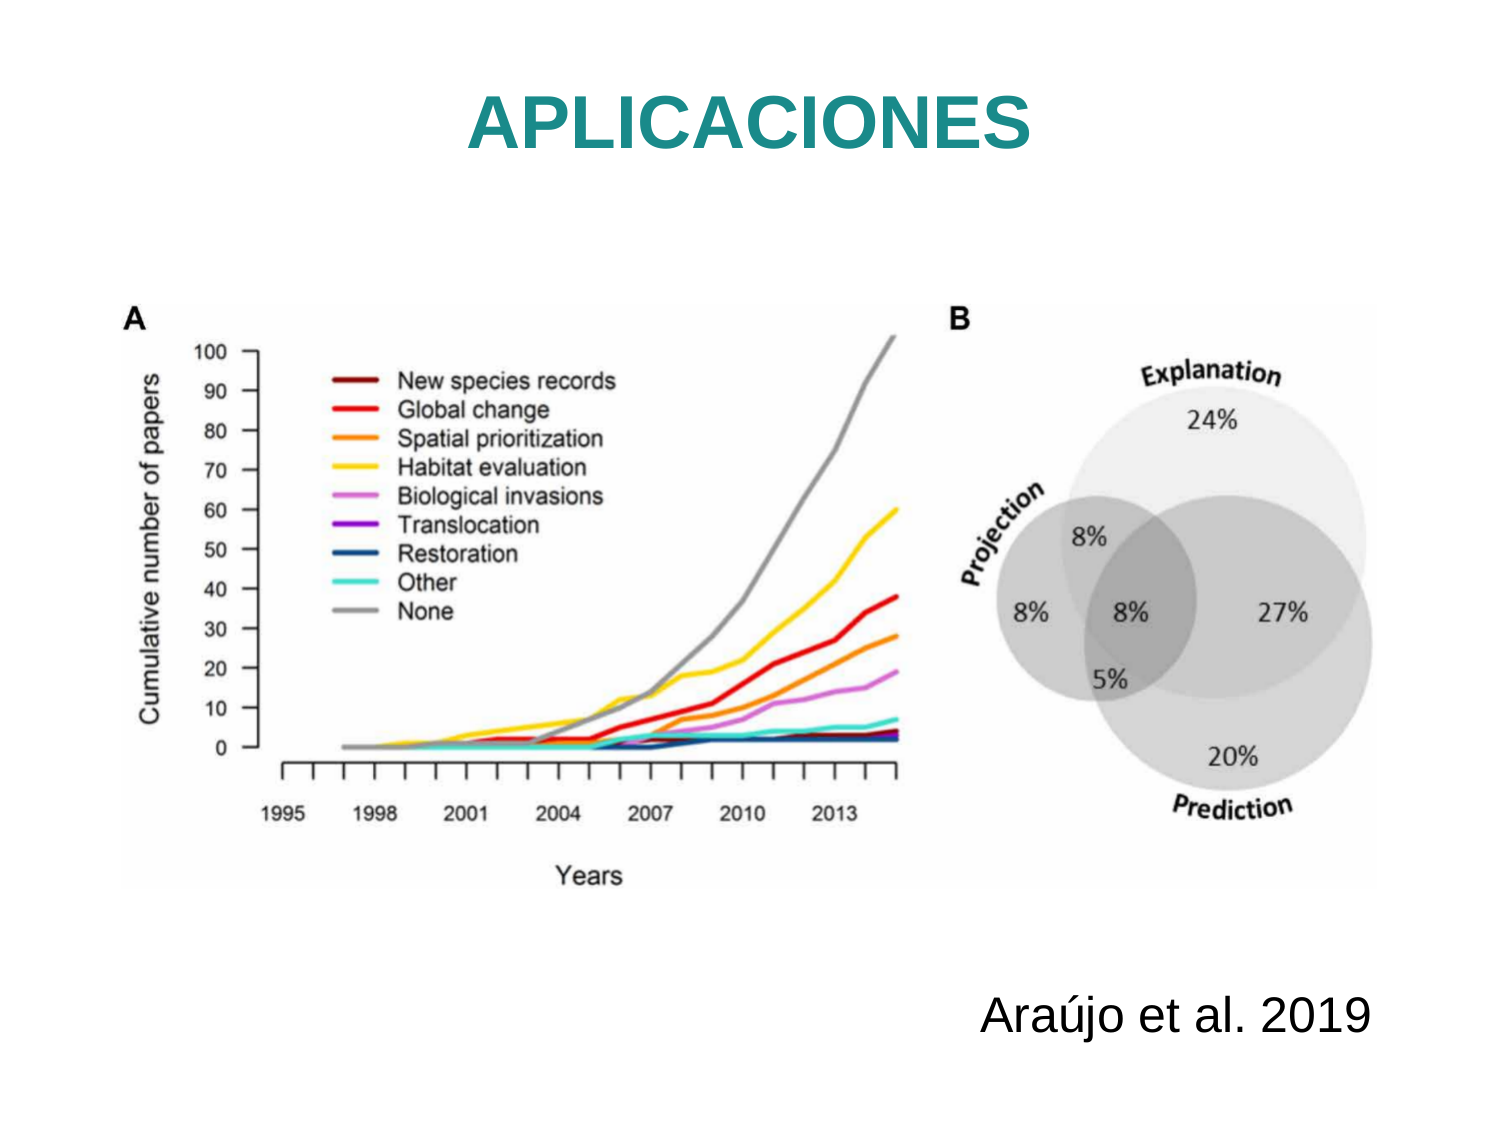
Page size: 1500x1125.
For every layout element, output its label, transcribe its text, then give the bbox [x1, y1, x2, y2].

title APLICACIONES [112, 4, 1388, 241]
text_box Araújo et al. 2019 [965, 974, 1410, 1050]
picture [85, 264, 1407, 896]
